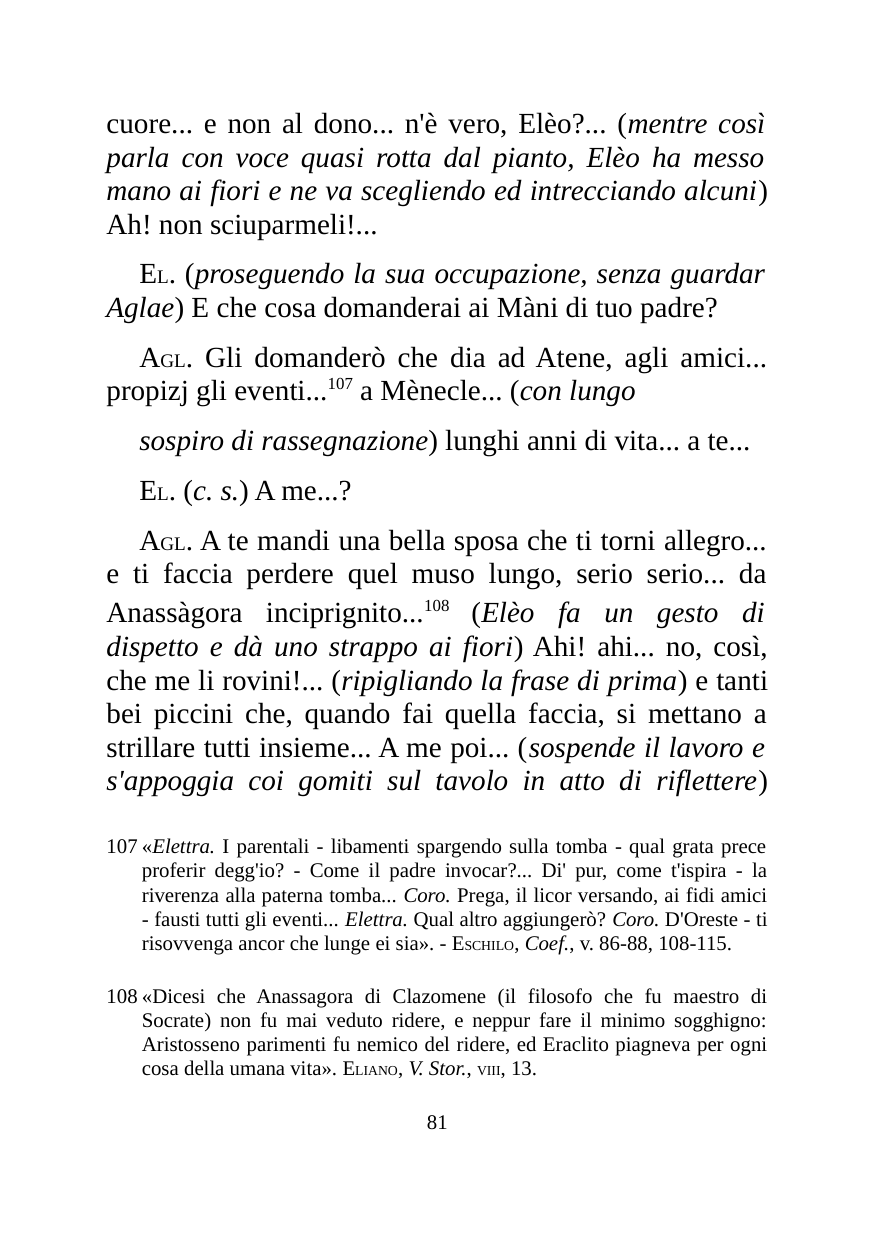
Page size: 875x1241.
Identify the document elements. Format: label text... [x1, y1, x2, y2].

text El. (c. s.) A me...? [106, 473, 768, 507]
text Agl. Gli domanderò che dia ad Atene, agli amici... propizj gli eventi... a Mènecle... (con lungo [106, 340, 768, 407]
text «Dicesi che Anassagora di Clazomene (il filosofo che fu maestro di Socrate) non fu mai veduto ridere, e neppur fare il minimo sogghigno: Aristosseno parimenti fu nemico del ridere, ed Eraclito piagneva per ogni cosa della umana vita». Eliano, V. Stor., viii, 13. [106, 984, 768, 1080]
text «Elettra. I parentali - libamenti spargendo sulla tomba - qual grata prece proferir degg'io? - Come il padre invocar?... Di' pur, come t'ispira - la riverenza alla paterna tomba... Coro. Prega, il licor versando, ai fidi amici - fausti tutti gli eventi... Elettra. Qual altro aggiungerò? Coro. D'Oreste - ti risovvenga ancor che lunge ei sia». - Eschilo, Coef., v. 86-88, 108-115. [106, 834, 768, 955]
text Agl. A te mandi una bella sposa che ti torni allegro... e ti faccia perdere quel muso lungo, serio serio... da Anassàgora inciprignito... (Elèo fa un gesto di dispetto e dà uno strappo ai fiori) Ahi! ahi... no, così, che me li rovini!... (ripigliando la frase di prima) e tanti bei piccini che, quando fai quella faccia, si mettano a strillare tutti insieme... A me poi... (sospende il lavoro e s'appoggia coi gomiti sul tavolo in atto di riflettere) [106, 523, 768, 797]
text cuore... e non al dono... n'è vero, Elèo?... (mentre così parla con voce quasi rotta dal pianto, Elèo ha messo mano ai fiori e ne va scegliendo ed intrecciando alcuni) Ah! non sciuparmeli!... [106, 106, 768, 240]
text El. (proseguendo la sua occupazione, senza guardar Aglae) E che cosa domanderai ai Màni di tuo padre? [106, 257, 768, 324]
text sospiro di rassegnazione) lunghi anni di vita... a te... [106, 423, 768, 457]
